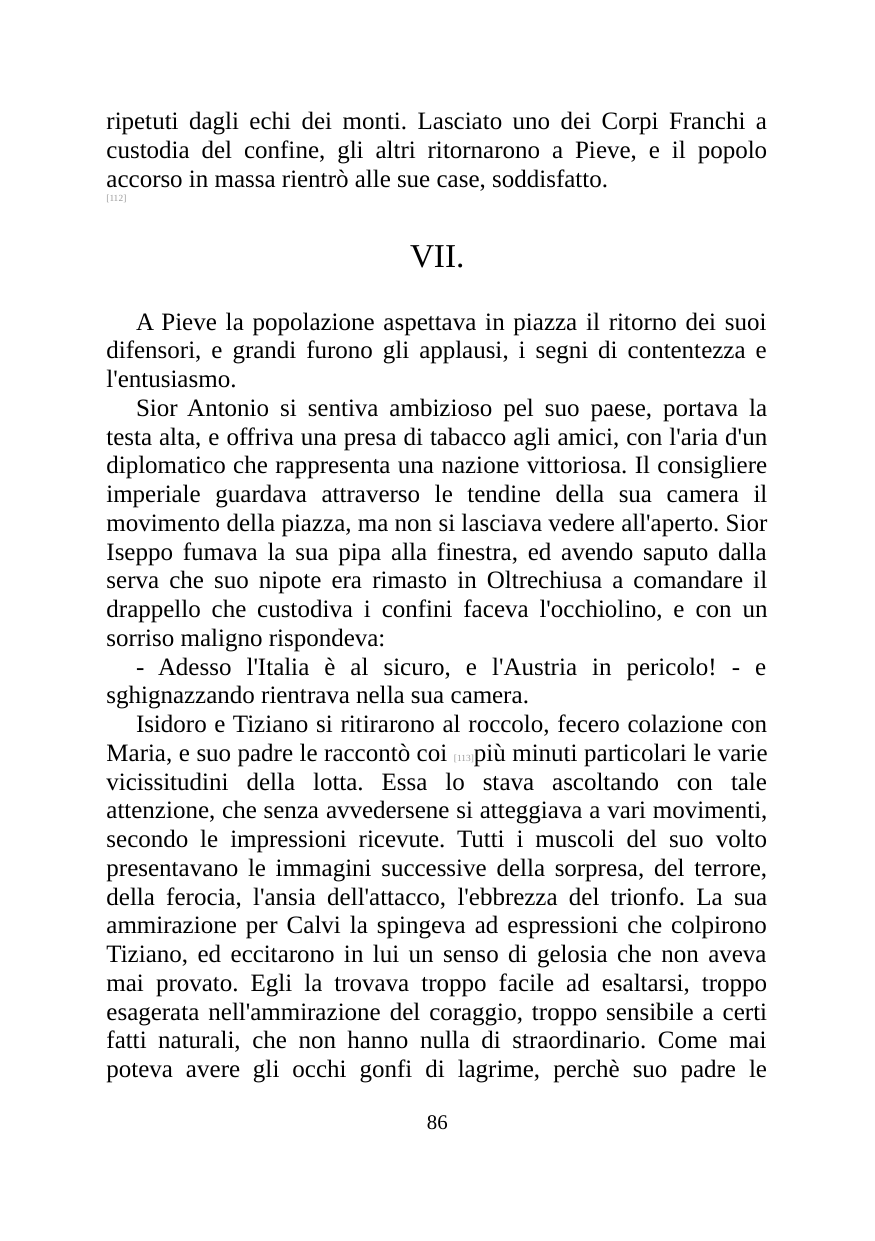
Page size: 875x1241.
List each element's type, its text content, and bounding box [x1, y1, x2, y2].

subtitle VII. [106, 236, 768, 274]
text Isidoro e Tiziano si ritirarono al roccolo, fecero colazione con Maria, e suo padre le raccontò coi [113]più minuti particolari le varie vicissitudini della lotta. Essa lo stava ascoltando con tale attenzione, che senza avvedersene si atteggiava a vari movimenti, secondo le impressioni ricevute. Tutti i muscoli del suo volto presentavano le immagini successive della sorpresa, del terrore, della ferocia, l'ansia dell'attacco, l'ebbrezza del trionfo. La sua ammirazione per Calvi la spingeva ad espressioni che colpirono Tiziano, ed eccitarono in lui un senso di gelosia che non aveva mai provato. Egli la trovava troppo facile ad esaltarsi, troppo esagerata nell'ammirazione del coraggio, troppo sensibile a certi fatti naturali, che non hanno nulla di straordinario. Come mai poteva avere gli occhi gonfi di lagrime, perchè suo padre le [106, 709, 768, 1083]
text [112] [106, 192, 768, 203]
text A Pieve la popolazione aspettava in piazza il ritorno dei suoi difensori, e grandi furono gli applausi, i segni di contentezza e l'entusiasmo. [106, 307, 768, 393]
text Sior Antonio si sentiva ambizioso pel suo paese, portava la testa alta, e offriva una presa di tabacco agli amici, con l'aria d'un diplomatico che rappresenta una nazione vittoriosa. Il consigliere imperiale guardava attraverso le tendine della sua camera il movimento della piazza, ma non si lasciava vedere all'aperto. Sior Iseppo fumava la sua pipa alla finestra, ed avendo saputo dalla serva che suo nipote era rimasto in Oltrechiusa a comandare il drappello che custodiva i confini faceva l'occhiolino, e con un sorriso maligno rispondeva: [106, 393, 768, 652]
text ripetuti dagli echi dei monti. Lasciato uno dei Corpi Franchi a custodia del confine, gli altri ritornarono a Pieve, e il popolo accorso in massa rientrò alle sue case, soddisfatto. [106, 106, 768, 192]
text - Adesso l'Italia è al sicuro, e l'Austria in pericolo! - e sghignazzando rientrava nella sua camera. [106, 652, 768, 709]
